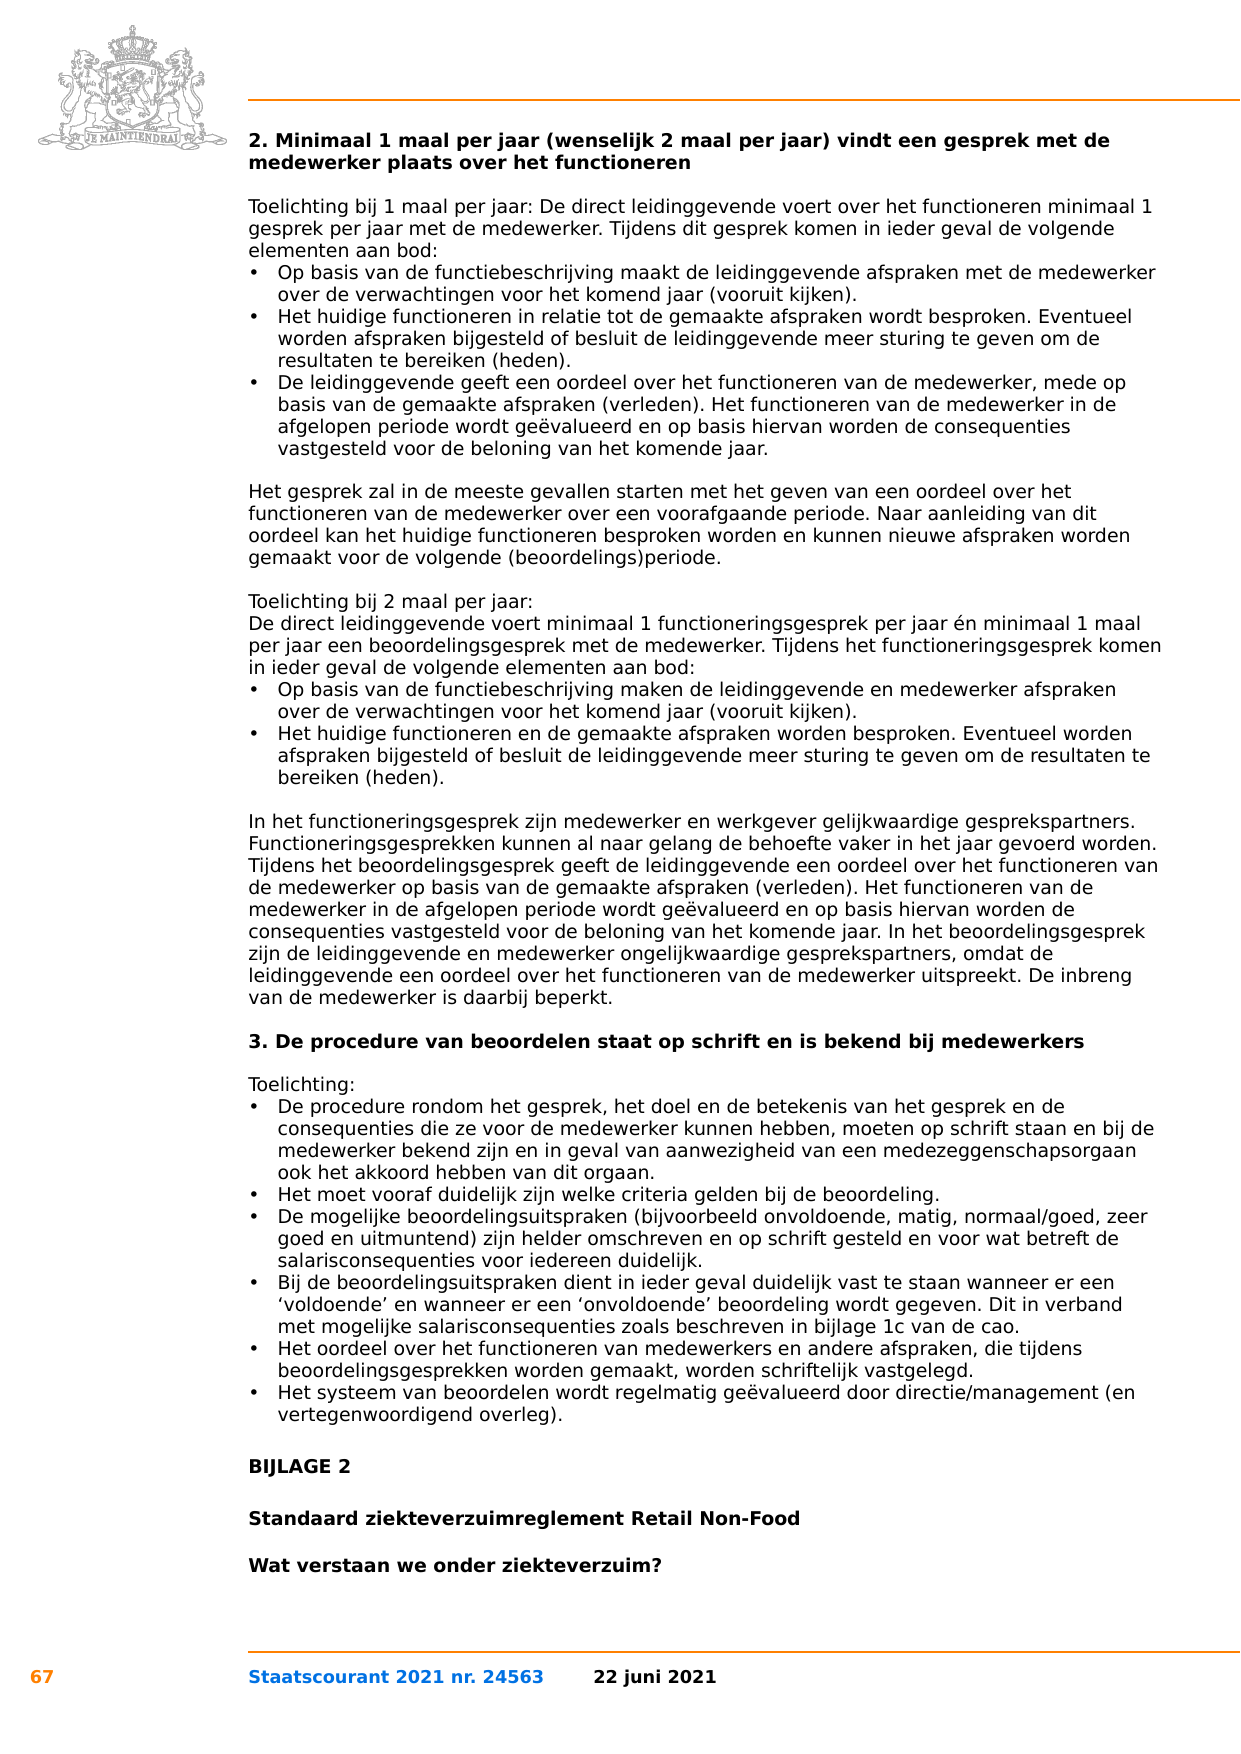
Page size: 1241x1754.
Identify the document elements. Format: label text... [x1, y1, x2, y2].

text Toelichting bij 2 maal per jaar: [248, 591, 1163, 613]
subtitle BIJLAGE 2 [248, 1456, 1163, 1478]
text • Bij de beoordelingsuitspraken dient in ieder geval duidelijk vast te staan wanneer er een ‘voldoende’ en wanneer er een ‘onvoldoende’ beoordeling wordt gegeven. Dit in verband met mogelijke salarisconsequenties zoals beschreven in bijlage 1c van de cao. [248, 1272, 1163, 1338]
text In het functioneringsgesprek zijn medewerker en werkgever gelijkwaardige gesprekspartners. Functioneringsgesprekken kunnen al naar gelang de behoefte vaker in het jaar gevoerd worden. Tijdens het beoordelingsgesprek geeft de leidinggevende een oordeel over het functioneren van de medewerker op basis van de gemaakte afspraken (verleden). Het functioneren van de medewerker in de afgelopen periode wordt geëvalueerd en op basis hiervan worden de consequenties vastgesteld voor de beloning van het komende jaar. In het beoordelingsgesprek zijn de leidinggevende en medewerker ongelijkwaardige gesprekspartners, omdat de leidinggevende een oordeel over het functioneren van de medewerker uitspreekt. De inbreng van de medewerker is daarbij beperkt. [248, 811, 1163, 1009]
text • Op basis van de functiebeschrijving maakt de leidinggevende afspraken met de medewerker over de verwachtingen voor het komend jaar (vooruit kijken). [248, 262, 1163, 306]
text • De mogelijke beoordelingsuitspraken (bijvoorbeeld onvoldoende, matig, normaal/goed, zeer goed en uitmuntend) zijn helder omschreven en op schrift gesteld en voor wat betreft de salarisconsequenties voor iedereen duidelijk. [248, 1206, 1163, 1272]
subtitle Standaard ziekteverzuimreglement Retail Non-Food [248, 1508, 1163, 1530]
subtitle 2. Minimaal 1 maal per jaar (wenselijk 2 maal per jaar) vindt een gesprek met de medewerker plaats over het functioneren [248, 130, 1163, 174]
text • Het oordeel over het functioneren van medewerkers en andere afspraken, die tijdens beoordelingsgesprekken worden gemaakt, worden schriftelijk vastgelegd. [248, 1338, 1163, 1382]
text • Op basis van de functiebeschrijving maken de leidinggevende en medewerker afspraken over de verwachtingen voor het komend jaar (vooruit kijken). [248, 679, 1163, 723]
picture [38, 25, 227, 150]
text • Het moet vooraf duidelijk zijn welke criteria gelden bij de beoordeling. [248, 1184, 1163, 1206]
text Toelichting: [248, 1074, 1163, 1096]
text Het gesprek zal in de meeste gevallen starten met het geven van een oordeel over het functioneren van de medewerker over een voorafgaande periode. Naar aanleiding van dit oordeel kan het huidige functioneren besproken worden en kunnen nieuwe afspraken worden gemaakt voor de volgende (beoordelings)periode. [248, 481, 1163, 569]
subtitle 3. De procedure van beoordelen staat op schrift en is bekend bij medewerkers [248, 1031, 1163, 1052]
text • De procedure rondom het gesprek, het doel en de betekenis van het gesprek en de consequenties die ze voor de medewerker kunnen hebben, moeten op schrift staan en bij de medewerker bekend zijn en in geval van aanwezigheid van een medezeggenschapsorgaan ook het akkoord hebben van dit orgaan. [248, 1096, 1163, 1184]
text • Het huidige functioneren in relatie tot de gemaakte afspraken wordt besproken. Eventueel worden afspraken bijgesteld of besluit de leidinggevende meer sturing te geven om de resultaten te bereiken (heden). [248, 306, 1163, 372]
text Toelichting bij 1 maal per jaar: De direct leidinggevende voert over het functioneren minimaal 1 gesprek per jaar met de medewerker. Tijdens dit gesprek komen in ieder geval de volgende elementen aan bod: [248, 196, 1163, 262]
text Wat verstaan we onder ziekteverzuim? [248, 1555, 1163, 1577]
text • De leidinggevende geeft een oordeel over het functioneren van de medewerker, mede op basis van de gemaakte afspraken (verleden). Het functioneren van de medewerker in de afgelopen periode wordt geëvalueerd en op basis hiervan worden de consequenties vastgesteld voor de beloning van het komende jaar. [248, 372, 1163, 459]
text De direct leidinggevende voert minimaal 1 functioneringsgesprek per jaar én minimaal 1 maal per jaar een beoordelingsgesprek met de medewerker. Tijdens het functioneringsgesprek komen in ieder geval de volgende elementen aan bod: [248, 613, 1163, 679]
text • Het systeem van beoordelen wordt regelmatig geëvalueerd door directie/management (en vertegenwoordigend overleg). [248, 1382, 1163, 1426]
text • Het huidige functioneren en de gemaakte afspraken worden besproken. Eventueel worden afspraken bijgesteld of besluit de leidinggevende meer sturing te geven om de resultaten te bereiken (heden). [248, 723, 1163, 789]
